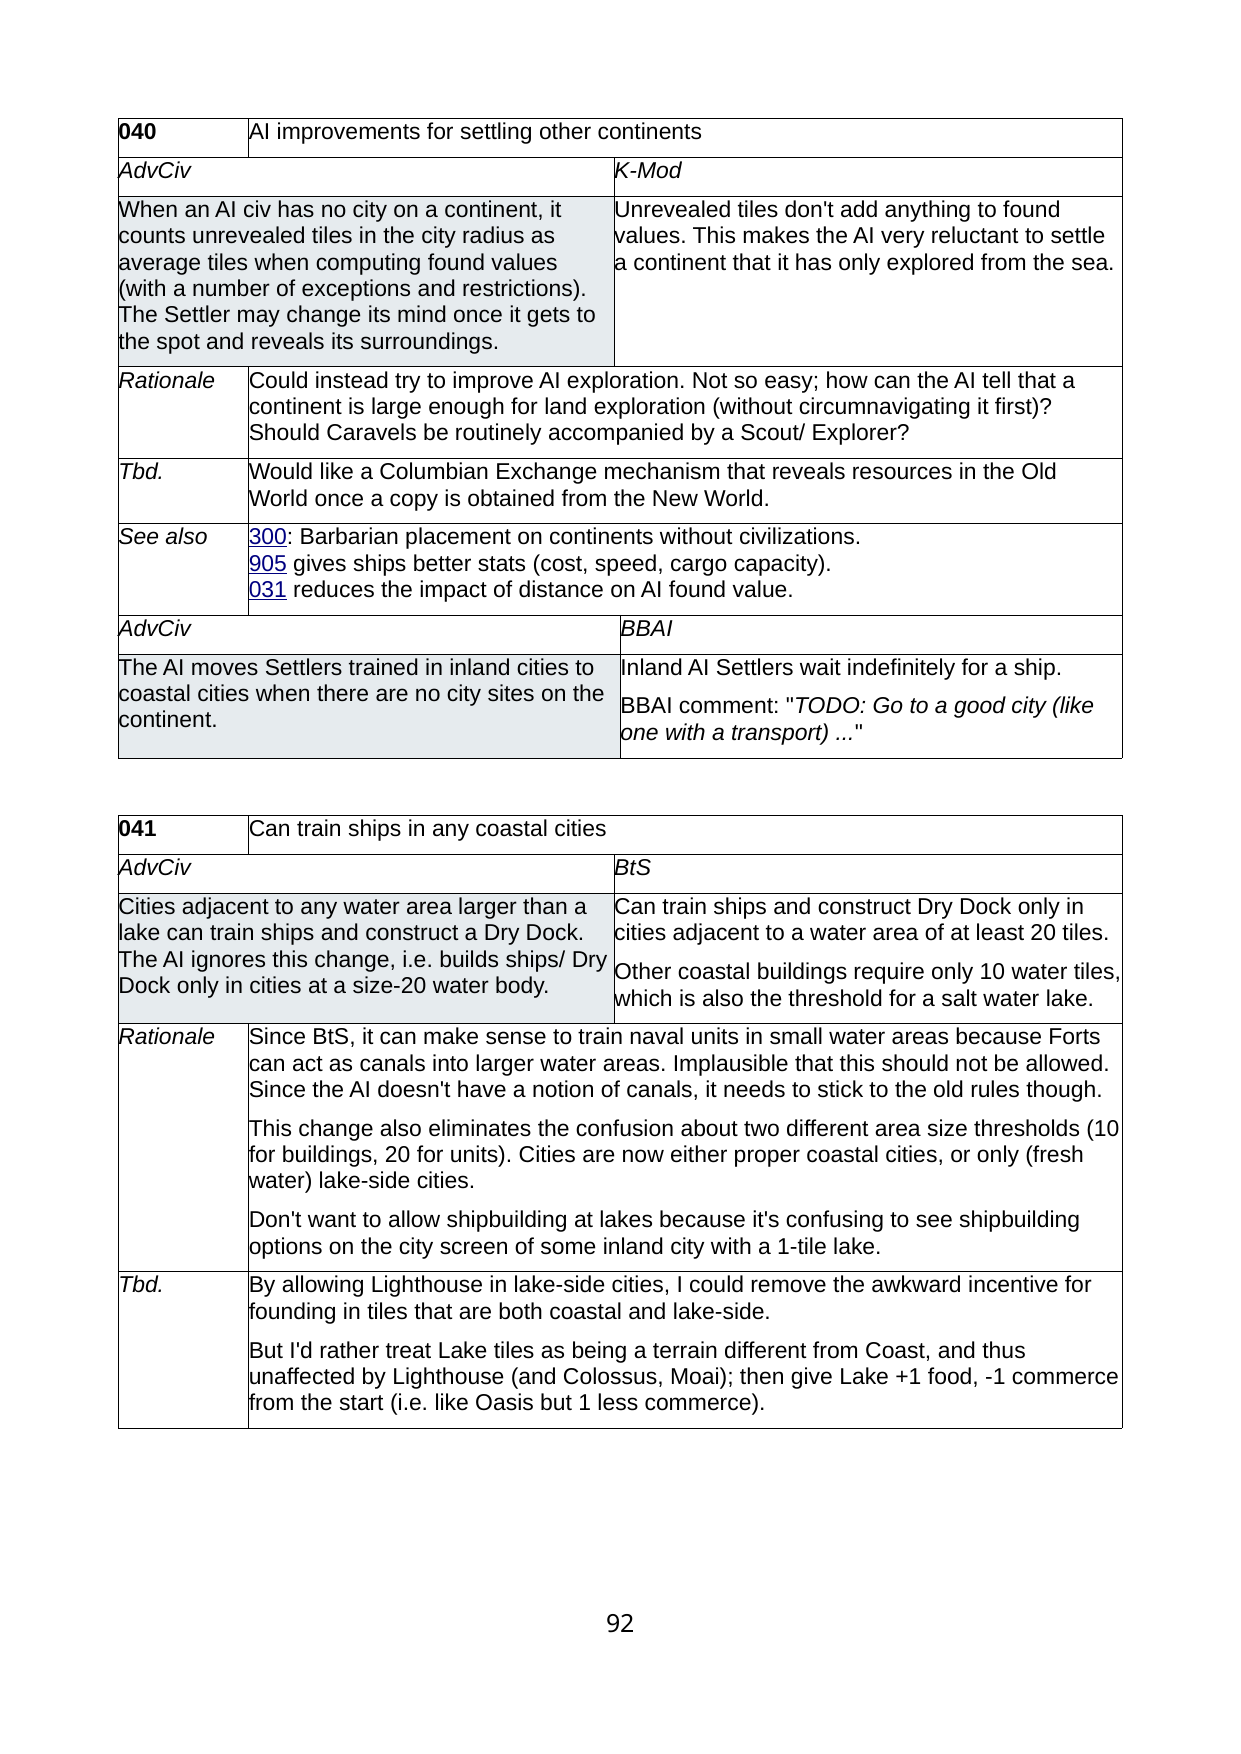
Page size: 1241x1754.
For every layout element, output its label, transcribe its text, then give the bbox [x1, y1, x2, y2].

table_cell AdvCiv [119, 158, 614, 196]
table_cell Cities adjacent to any water area larger than a lake can train ships and construct a Dry Dock. The AI ignores this change, i.e. builds ships/ Dry Dock only in cities at a size-20 water body. [119, 894, 614, 1023]
table_cell Could instead try to improve AI exploration. Not so easy; how can the AI tell that a continent is large enough for land exploration (without circumnavigating it first)? Should Caravels be routinely accompanied by a Scout/ Explorer? [249, 367, 1122, 458]
table_cell By allowing Lighthouse in lake-side cities, I could remove the awkward incentive for founding in tiles that are both coastal and lake-side. But I'd rather treat Lake tiles as being a terrain different from Coast, and thus unaffected by Lighthouse (and Colossus, Moai); then give Lake +1 food, -1 commerce from the start (i.e. like Oasis but 1 less commerce). [249, 1272, 1122, 1428]
table_cell Rationale [119, 1024, 248, 1271]
table_cell Tbd. [119, 1272, 248, 1428]
table_cell Since BtS, it can make sense to train naval units in small water areas because Forts can act as canals into larger water areas. Implausible that this should not be allowed. Since the AI doesn't have a notion of canals, it needs to stick to the old rules though. This change also eliminates the confusion about two different area size thresholds (10 for buildings, 20 for units). Cities are now either proper coastal cities, or only (fresh water) lake-side cities. Don't want to allow shipbuilding at lakes because it's confusing to see shipbuilding options on the city screen of some inland city with a 1-tile lake. [249, 1024, 1122, 1271]
table_cell Inland AI Settlers wait indefinitely for a ship. BBAI comment: "TODO: Go to a good city (like one with a transport) ..." [621, 655, 1122, 758]
table_cell Rationale [119, 367, 248, 458]
table_cell AdvCiv [119, 616, 620, 654]
table_cell BtS [615, 855, 1122, 893]
table_cell 300: Barbarian placement on continents without civilizations. 905 gives ships better stats (cost, speed, cargo capacity). 031 reduces the impact of distance on AI found value. [249, 524, 1122, 615]
table_cell K-Mod [615, 158, 1122, 196]
table_header 041 [119, 816, 248, 854]
table_header Can train ships in any coastal cities [249, 816, 1122, 854]
table_header AI improvements for settling other continents [249, 119, 1122, 157]
table_header 040 [119, 119, 248, 157]
table_cell See also [119, 524, 248, 615]
table_cell Would like a Columbian Exchange mechanism that reveals resources in the Old World once a copy is obtained from the New World. [249, 459, 1122, 523]
table_cell When an AI civ has no city on a continent, it counts unrevealed tiles in the city radius as average tiles when computing found values (with a number of exceptions and restrictions). The Settler may change its mind once it gets to the spot and reveals its surroundings. [119, 197, 614, 366]
table_cell Can train ships and construct Dry Dock only in cities adjacent to a water area of at least 20 tiles. Other coastal buildings require only 10 water tiles, which is also the threshold for a salt water lake. [615, 894, 1122, 1023]
table_cell Unrevealed tiles don't add anything to found values. This makes the AI very reluctant to settle a continent that it has only explored from the sea. [615, 197, 1122, 366]
table_cell BBAI [621, 616, 1122, 654]
table_cell The AI moves Settlers trained in inland cities to coastal cities when there are no city sites on the continent. [119, 655, 620, 758]
table_cell AdvCiv [119, 855, 614, 893]
table_cell Tbd. [119, 459, 248, 523]
